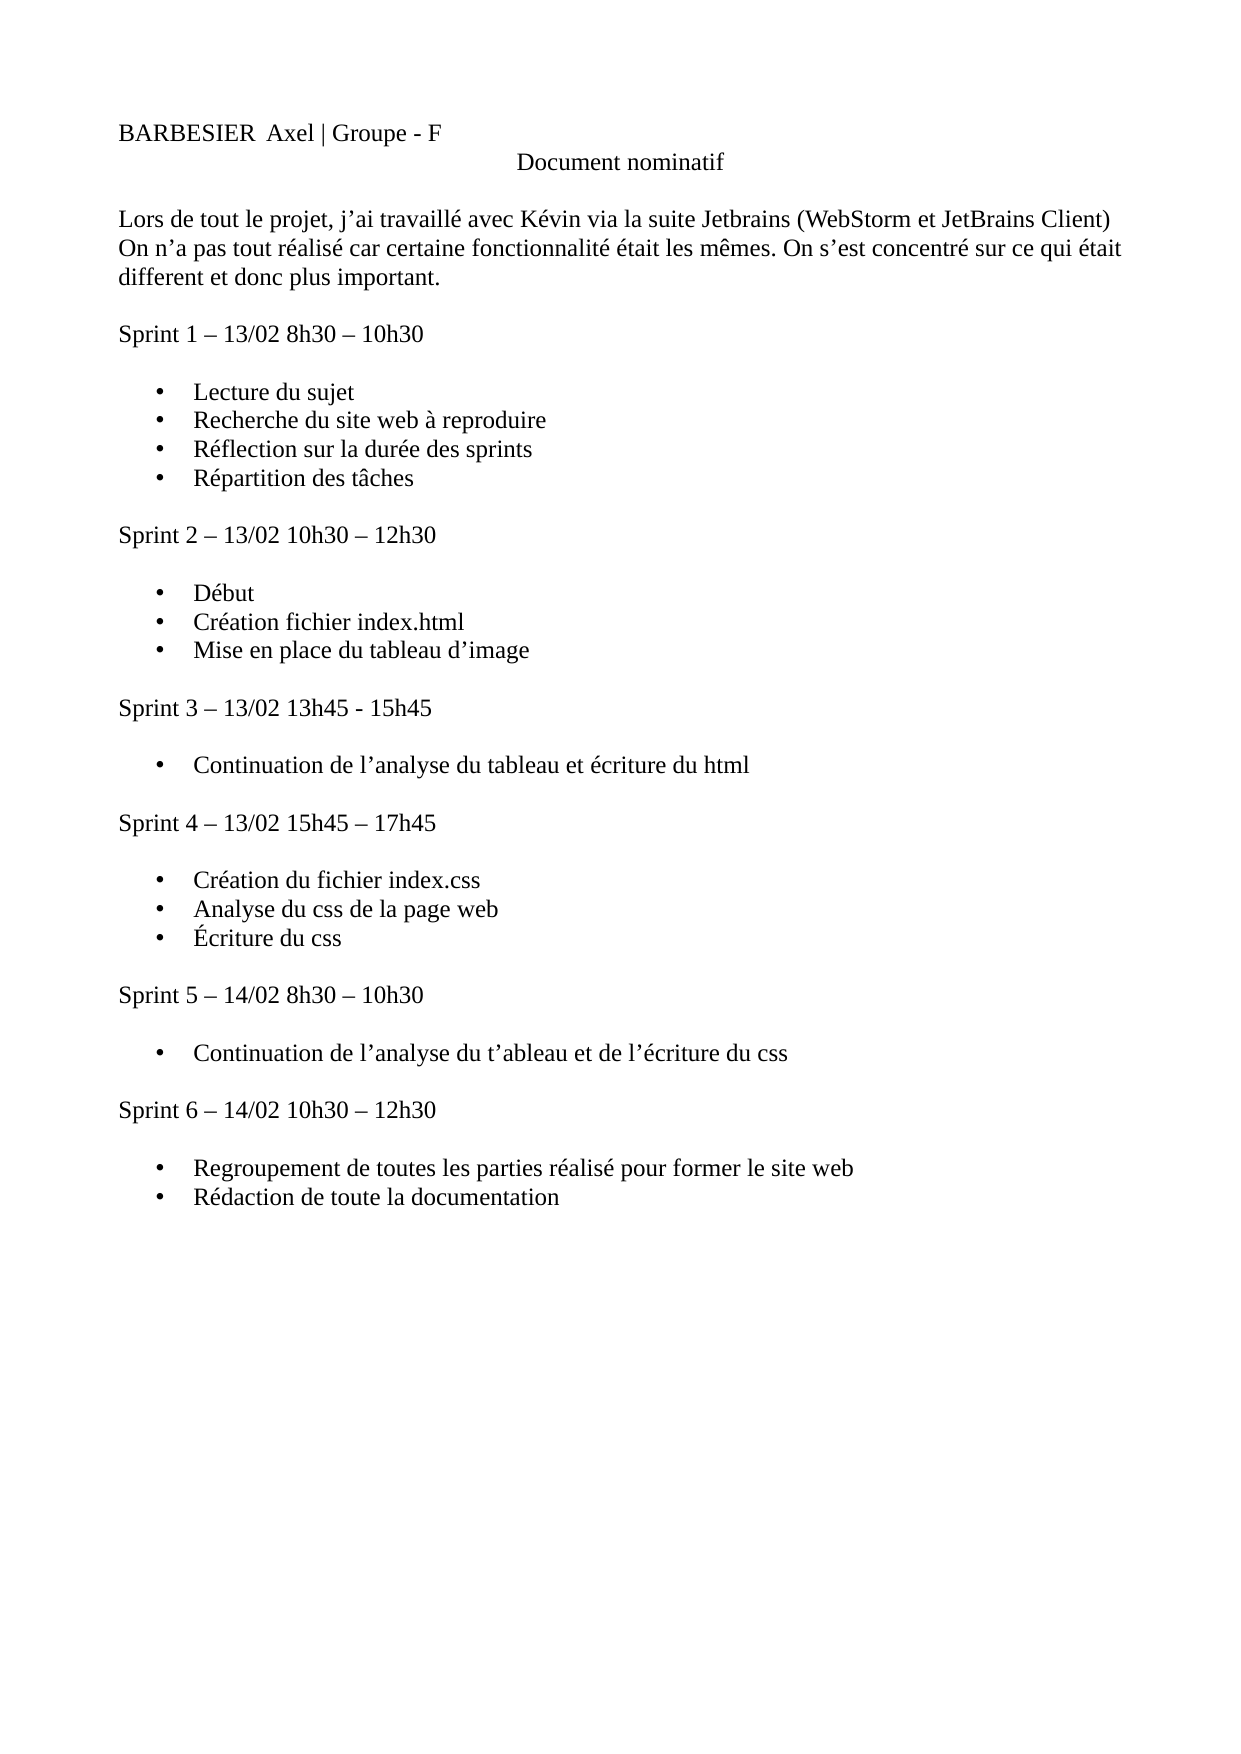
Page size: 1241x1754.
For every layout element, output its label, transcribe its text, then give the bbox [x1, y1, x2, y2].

list Recherche du site web à reproduire [156, 406, 1122, 434]
list Lecture du sujet [156, 377, 1122, 406]
list Début [156, 578, 1122, 607]
list Réflection sur la durée des sprints [156, 434, 1122, 463]
text Sprint 2 – 13/02 10h30 – 12h30 [118, 521, 1122, 549]
list Rédaction de toute la documentation [156, 1182, 1122, 1211]
list Continuation de l’analyse du t’ableau et de l’écriture du css [156, 1038, 1122, 1067]
text On n’a pas tout réalisé car certaine fonctionnalité était les mêmes. On s’est concentré sur ce qui était different et donc plus important. [118, 233, 1122, 291]
text BARBESIER Axel | Groupe - F [118, 118, 1122, 147]
list Création du fichier index.css [156, 866, 1122, 894]
text Sprint 1 – 13/02 8h30 – 10h30 [118, 319, 1122, 348]
list Regroupement de toutes les parties réalisé pour former le site web [156, 1153, 1122, 1182]
text Sprint 6 – 14/02 10h30 – 12h30 [118, 1096, 1122, 1124]
text Sprint 4 – 13/02 15h45 – 17h45 [118, 808, 1122, 837]
list Analyse du css de la page web [156, 894, 1122, 923]
text Sprint 3 – 13/02 13h45 - 15h45 [118, 693, 1122, 722]
text Document nominatif [118, 147, 1122, 176]
list Mise en place du tableau d’image [156, 636, 1122, 664]
list Répartition des tâches [156, 463, 1122, 492]
list Écriture du css [156, 923, 1122, 952]
text Lors de tout le projet, j’ai travaillé avec Kévin via la suite Jetbrains (WebStorm et JetBrains Client) [118, 204, 1122, 233]
list Continuation de l’analyse du tableau et écriture du html [156, 751, 1122, 779]
text Sprint 5 – 14/02 8h30 – 10h30 [118, 981, 1122, 1009]
list Création fichier index.html [156, 607, 1122, 636]
